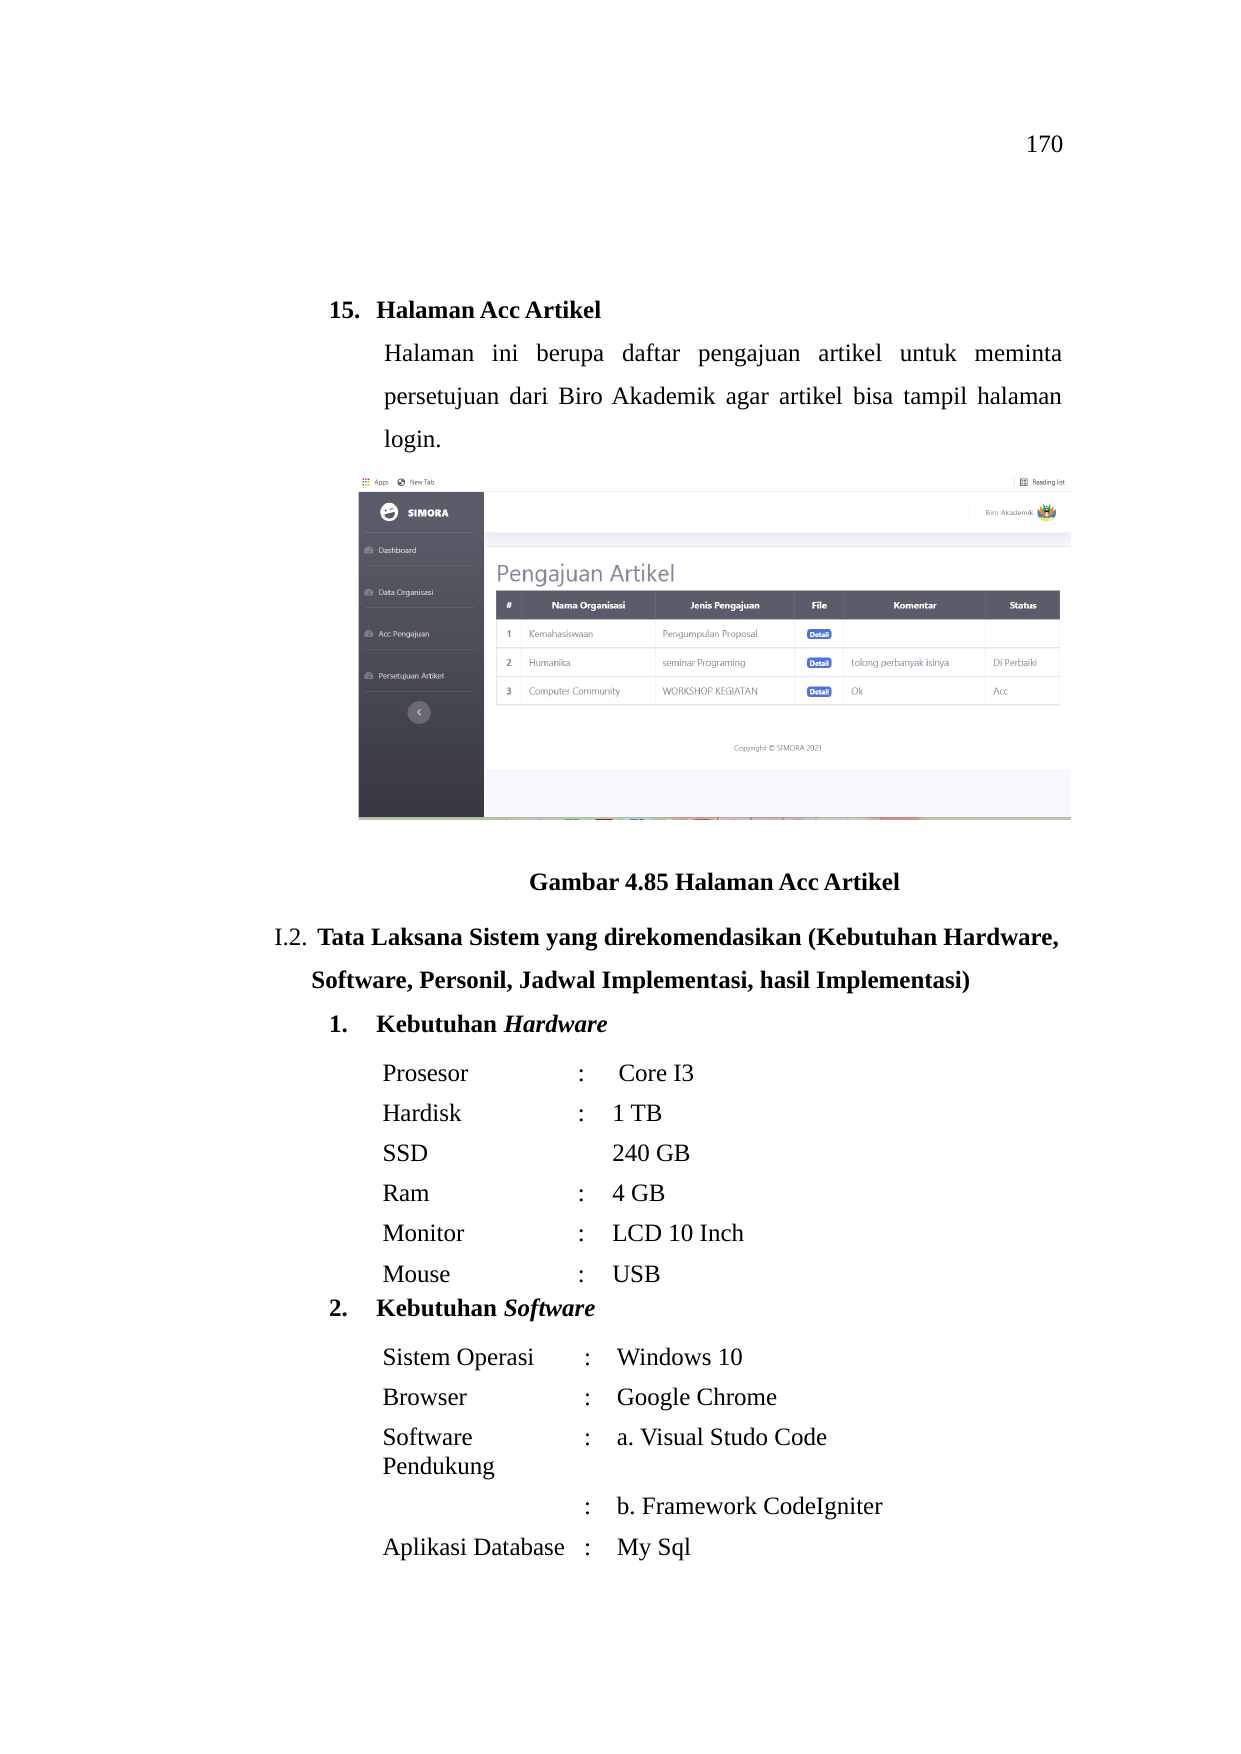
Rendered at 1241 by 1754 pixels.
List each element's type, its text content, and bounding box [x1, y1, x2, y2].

list Halaman ini berupa daftar pengajuan artikel untuk meminta persetujuan dari Biro Akademik agar artikel bisa tampil halaman login. [384, 338, 1063, 453]
table_cell : [572, 1092, 606, 1132]
table_cell USB [606, 1253, 1062, 1293]
table_cell a. Visual Studo Code [611, 1417, 1062, 1486]
table_header [367, 468, 1062, 473]
table_header Windows 10 [611, 1336, 1062, 1376]
table_cell Google Chrome [611, 1376, 1062, 1417]
table_cell : [572, 1253, 606, 1293]
table_header : [578, 1336, 611, 1376]
table_header : [572, 1052, 606, 1092]
table_cell [572, 1132, 606, 1172]
table_cell : [578, 1417, 611, 1486]
table_cell 1 TB [606, 1092, 1062, 1132]
table_cell [377, 1486, 578, 1526]
table_cell Aplikasi Database [377, 1526, 578, 1566]
table_cell 4 GB [606, 1173, 1062, 1213]
table_cell : [578, 1526, 611, 1566]
table_cell Monitor [377, 1213, 572, 1253]
table_cell Software Pendukung [377, 1417, 578, 1486]
table_cell Hardisk [377, 1092, 572, 1132]
list Kebutuhan Hardware [317, 1009, 1063, 1037]
table_cell Ram [377, 1173, 572, 1213]
table_cell : [578, 1486, 611, 1526]
list Gambar 4.85 Halaman Acc Artikel [372, 867, 1063, 896]
table_cell My Sql [611, 1526, 1062, 1566]
table_header Prosesor [377, 1052, 572, 1092]
table_cell SSD [377, 1132, 572, 1172]
table_cell Browser [377, 1376, 578, 1417]
list Tata Laksana Sistem yang direkomendasikan (Kebutuhan Hardware, Software, Personil, Jadwal Implementasi, hasil Implementasi) [274, 922, 1063, 994]
table_cell : [578, 1376, 611, 1417]
table_cell Mouse [377, 1253, 572, 1293]
list Kebutuhan Software [317, 1293, 1063, 1322]
table_cell : [572, 1213, 606, 1253]
table_cell 240 GB [606, 1132, 1062, 1172]
list Halaman Acc Artikel [317, 295, 1063, 324]
table_cell : [572, 1173, 606, 1213]
table_header Sistem Operasi [377, 1336, 578, 1376]
picture [358, 473, 1072, 820]
table_cell b. Framework CodeIgniter [611, 1486, 1062, 1526]
table_header Core I3 [606, 1052, 1062, 1092]
table_header [367, 820, 1062, 854]
table_cell LCD 10 Inch [606, 1213, 1062, 1253]
